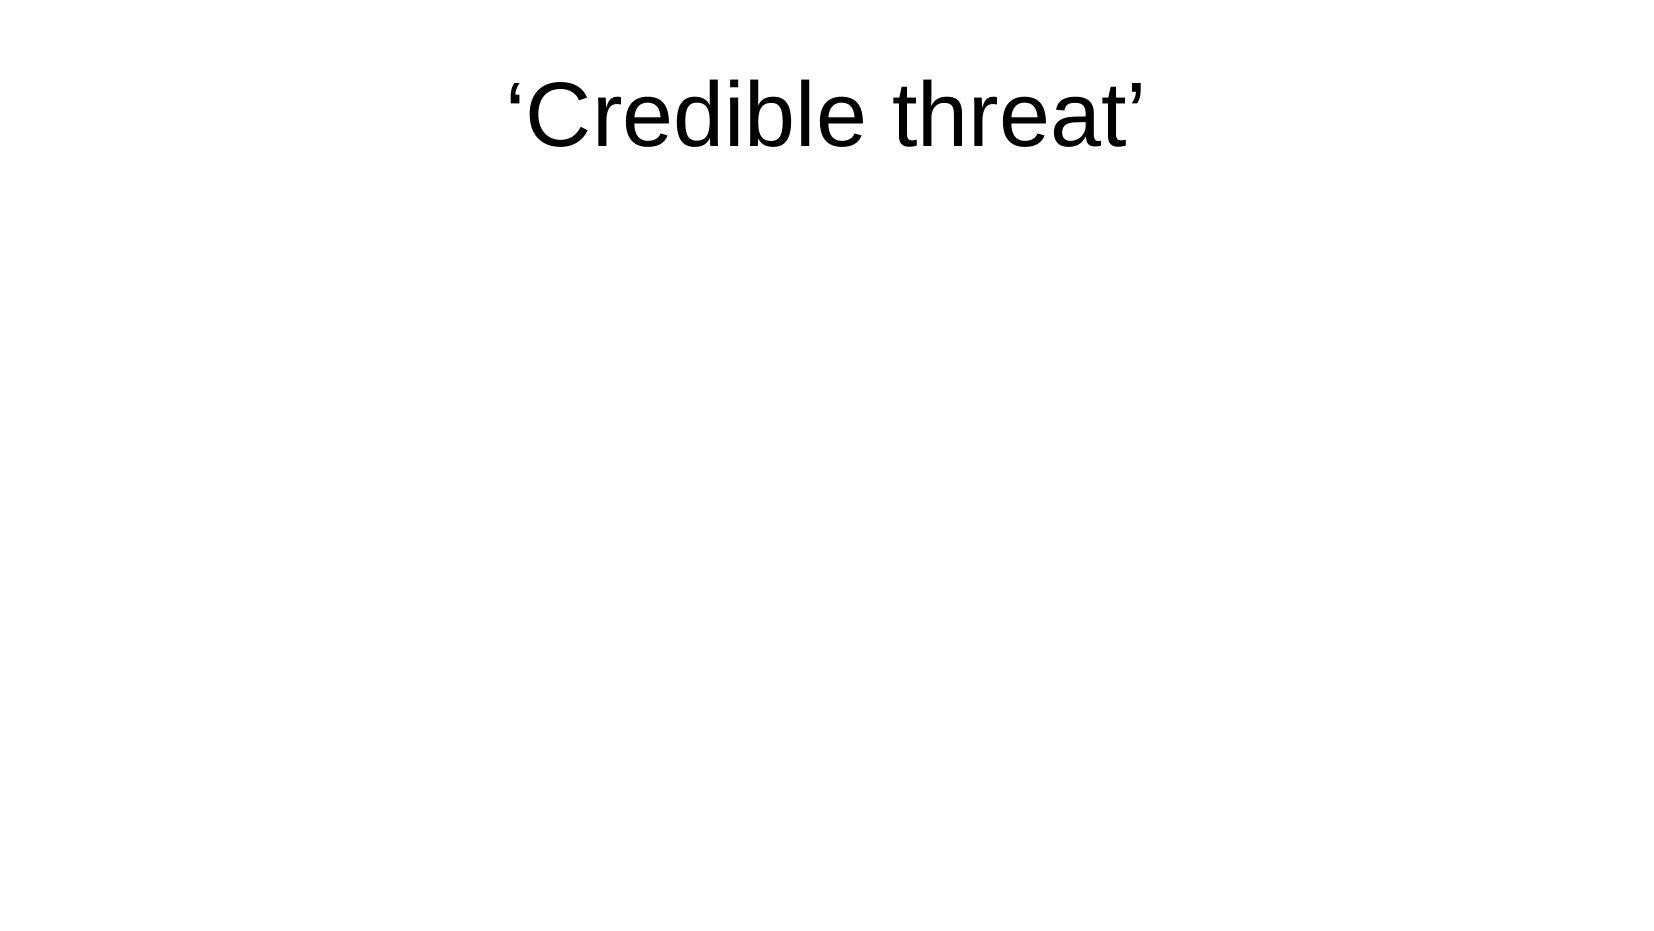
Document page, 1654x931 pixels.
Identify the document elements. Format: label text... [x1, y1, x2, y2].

title ‘Credible threat’ [82, 37, 1571, 193]
